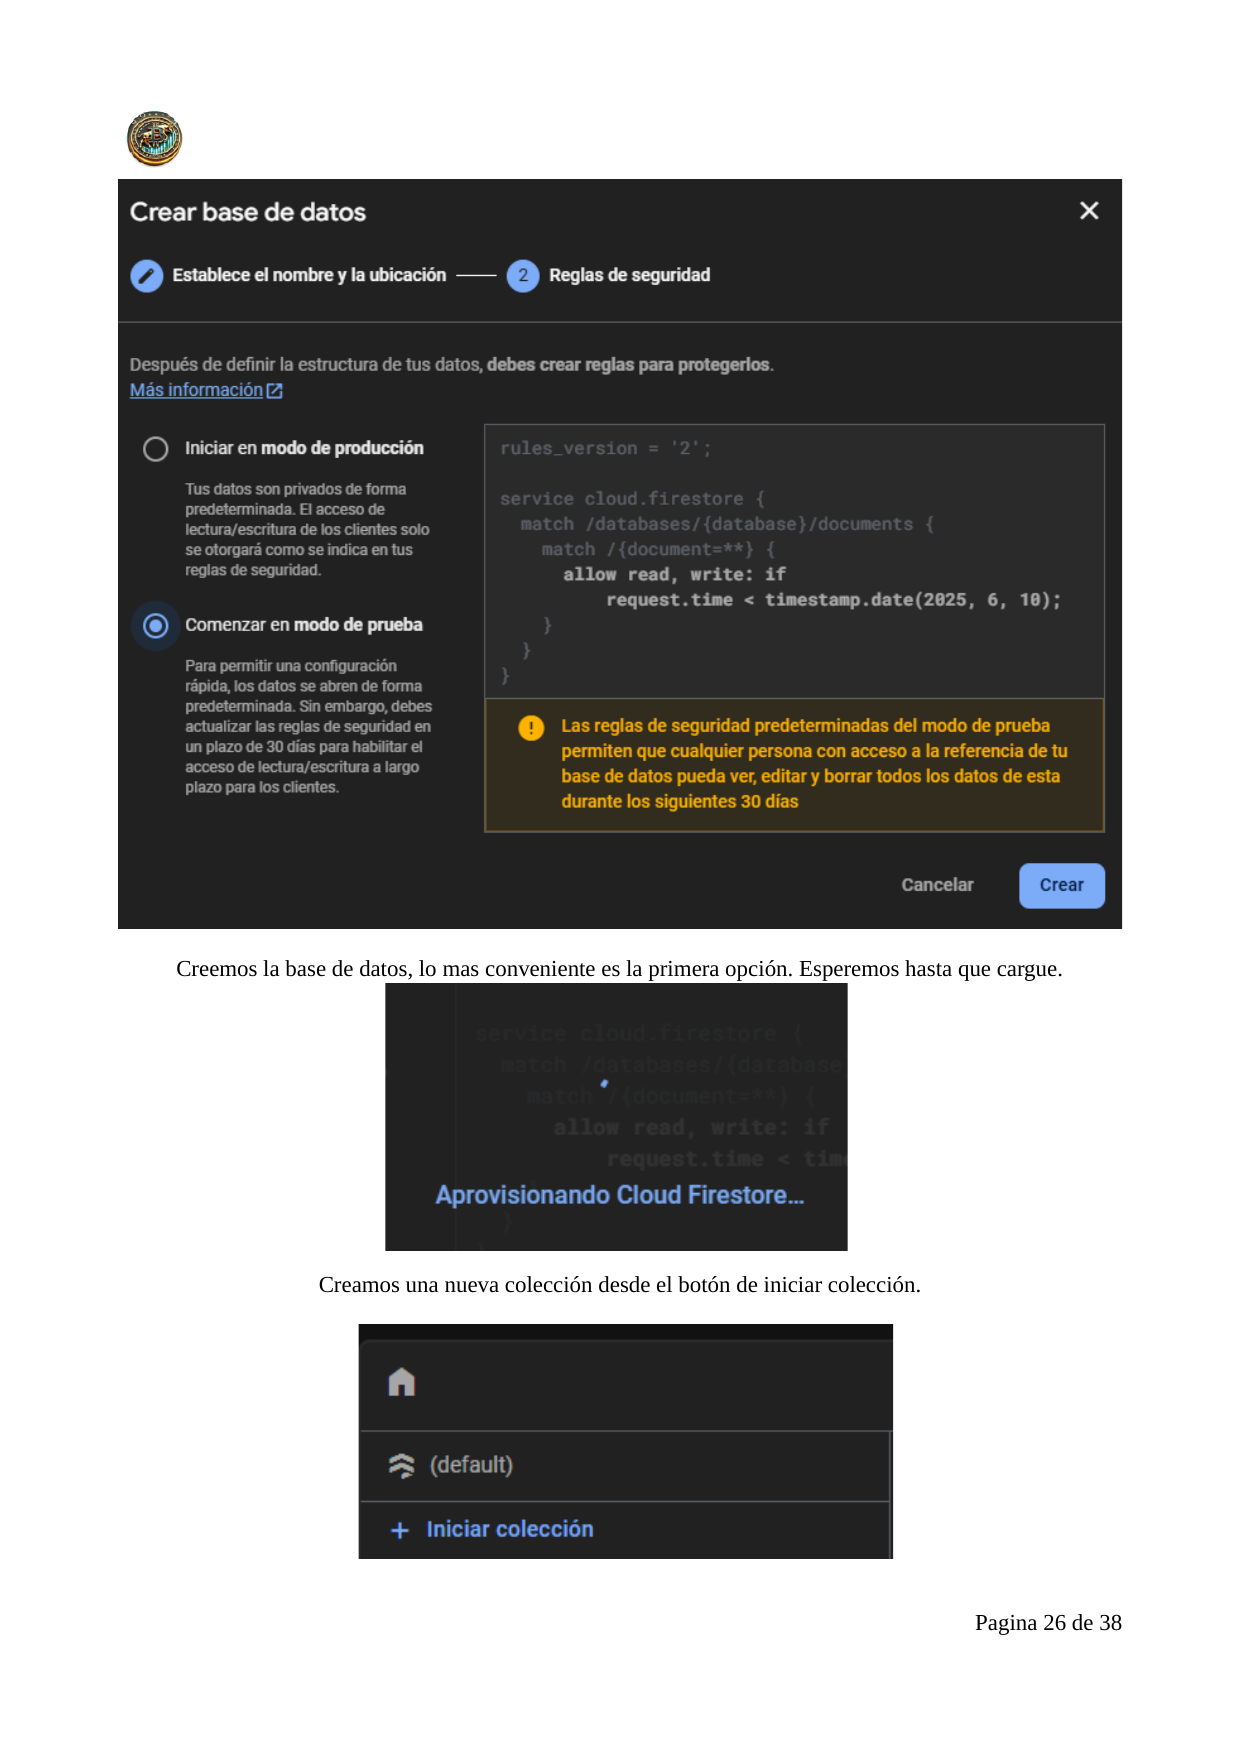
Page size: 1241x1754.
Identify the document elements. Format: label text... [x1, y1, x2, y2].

text Creamos una nueva colección desde el botón de iniciar colección. [118, 1271, 1122, 1297]
picture [385, 983, 848, 1251]
picture [118, 179, 1123, 929]
picture [358, 1324, 894, 1559]
picture [124, 108, 184, 168]
text Creemos la base de datos, lo mas conveniente es la primera opción. Esperemos hasta que cargue. [118, 955, 1122, 981]
